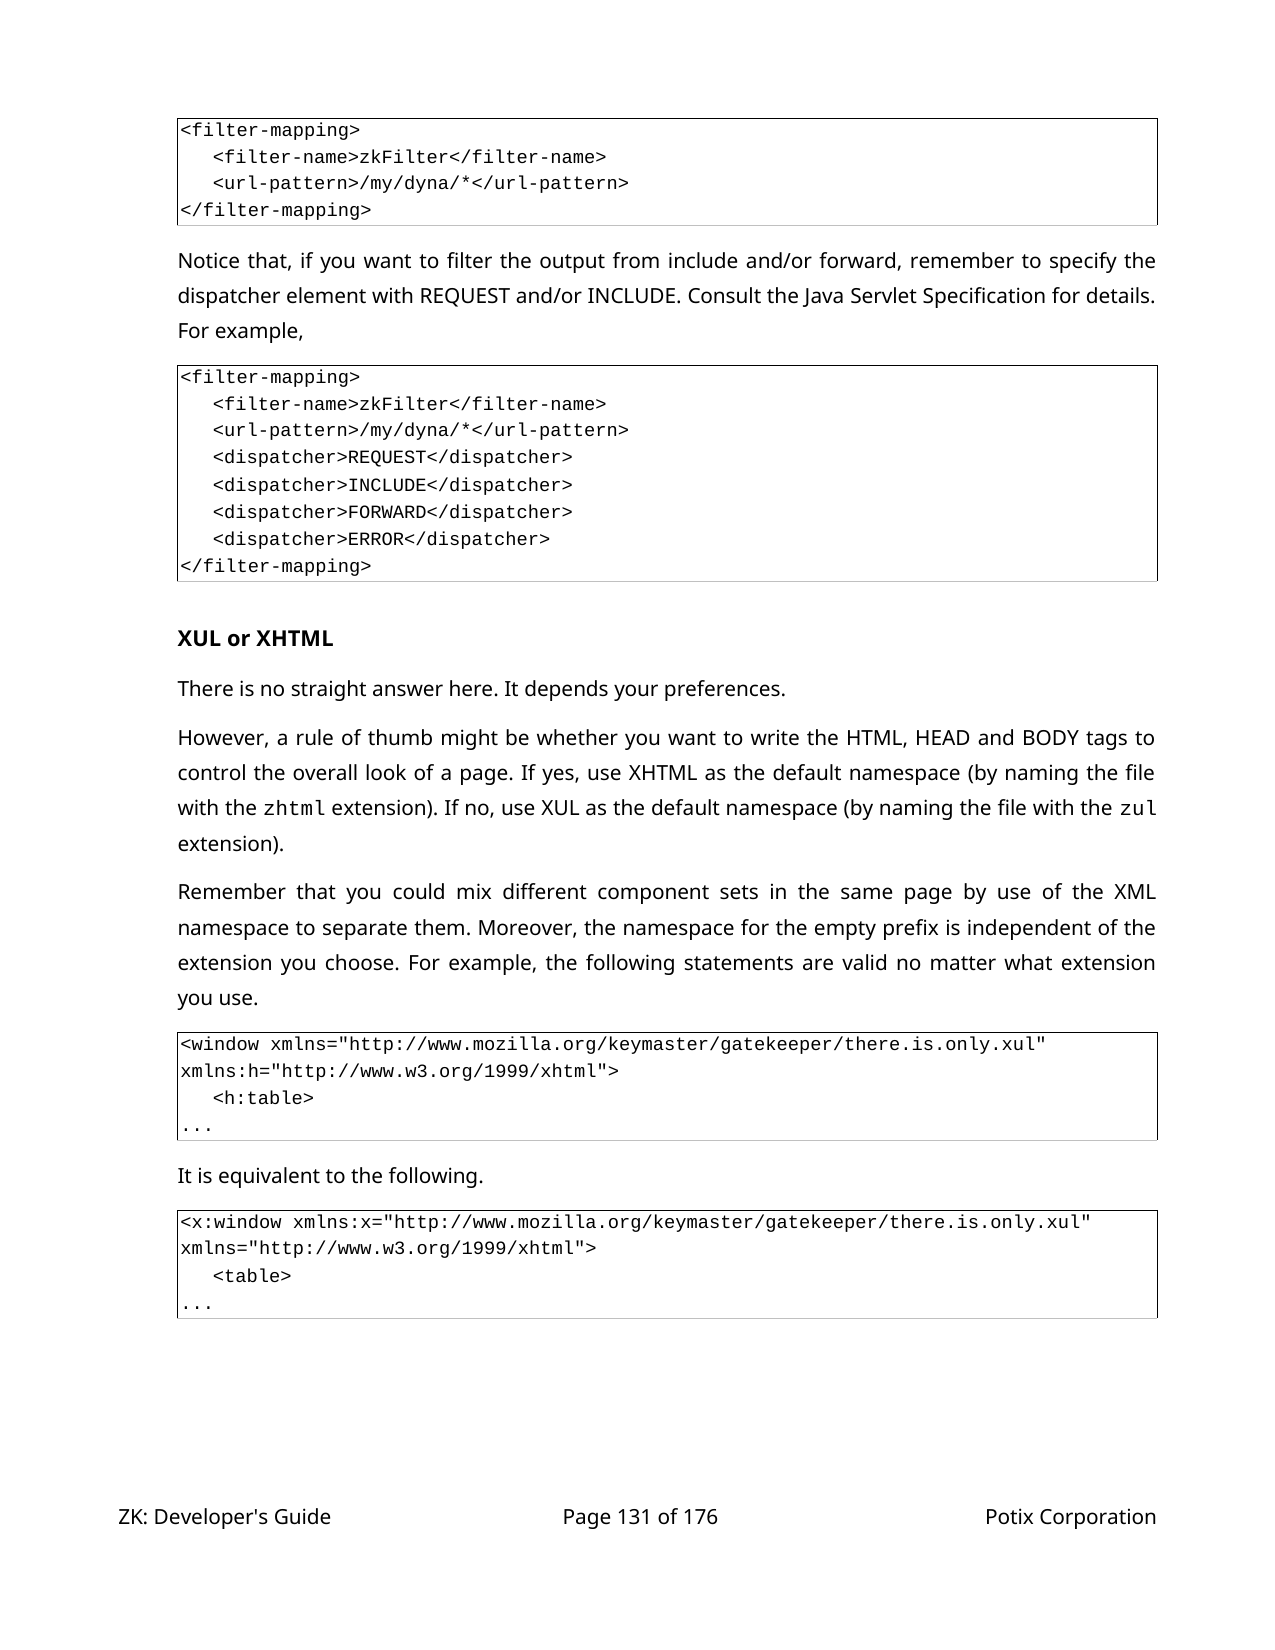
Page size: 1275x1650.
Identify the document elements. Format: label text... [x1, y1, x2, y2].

text ... [178, 1113, 1157, 1140]
text ... [178, 1291, 1157, 1318]
subtitle XUL or XHTML [177, 623, 1157, 653]
text <table> [178, 1263, 1157, 1288]
text <dispatcher>ERROR</dispatcher> </filter-mapping> [178, 527, 1157, 581]
text <dispatcher>REQUEST</dispatcher> [178, 445, 1157, 469]
text It is equivalent to the following. [177, 1161, 1157, 1189]
text <x:window xmlns:x="http://www.mozilla.org/keymaster/gatekeeper/there.is.only.xul" xmlns="http://www.w3.org/1999/xhtml"> [178, 1211, 1157, 1261]
text <h:table> [178, 1086, 1157, 1110]
text <filter-mapping> <filter-name>zkFilter</filter-name> <url-pattern>/my/dyna/*</url-pattern> </filter-mapping> [178, 119, 1157, 225]
text <window xmlns="http://www.mozilla.org/keymaster/gatekeeper/there.is.only.xul" xmlns:h="http://www.w3.org/1999/xhtml"> [178, 1033, 1157, 1083]
text Notice that, if you want to filter the output from include and/or forward, remember to specify the dispatcher element with REQUEST and/or INCLUDE. Consult the Java Servlet Specification for details. For example, [177, 246, 1157, 344]
text However, a rule of thumb might be whether you want to write the HTML, HEAD and BODY tags to control the overall look of a page. If yes, use XHTML as the default namespace (by naming the file with the zhtml extension). If no, use XUL as the default namespace (by naming the file with the zul extension). [177, 723, 1157, 857]
text <filter-mapping> <filter-name>zkFilter</filter-name> <url-pattern>/my/dyna/*</url-pattern> [178, 366, 1157, 442]
text Remember that you could mix different component sets in the same page by use of the XML namespace to separate them. Moreover, the namespace for the empty prefix is independent of the extension you choose. For example, the following statements are valid no matter what extension you use. [177, 877, 1157, 1011]
text <dispatcher>INCLUDE</dispatcher> [178, 472, 1157, 497]
text <dispatcher>FORWARD</dispatcher> [178, 500, 1157, 524]
text There is no straight answer here. It depends your preferences. [177, 674, 1157, 702]
